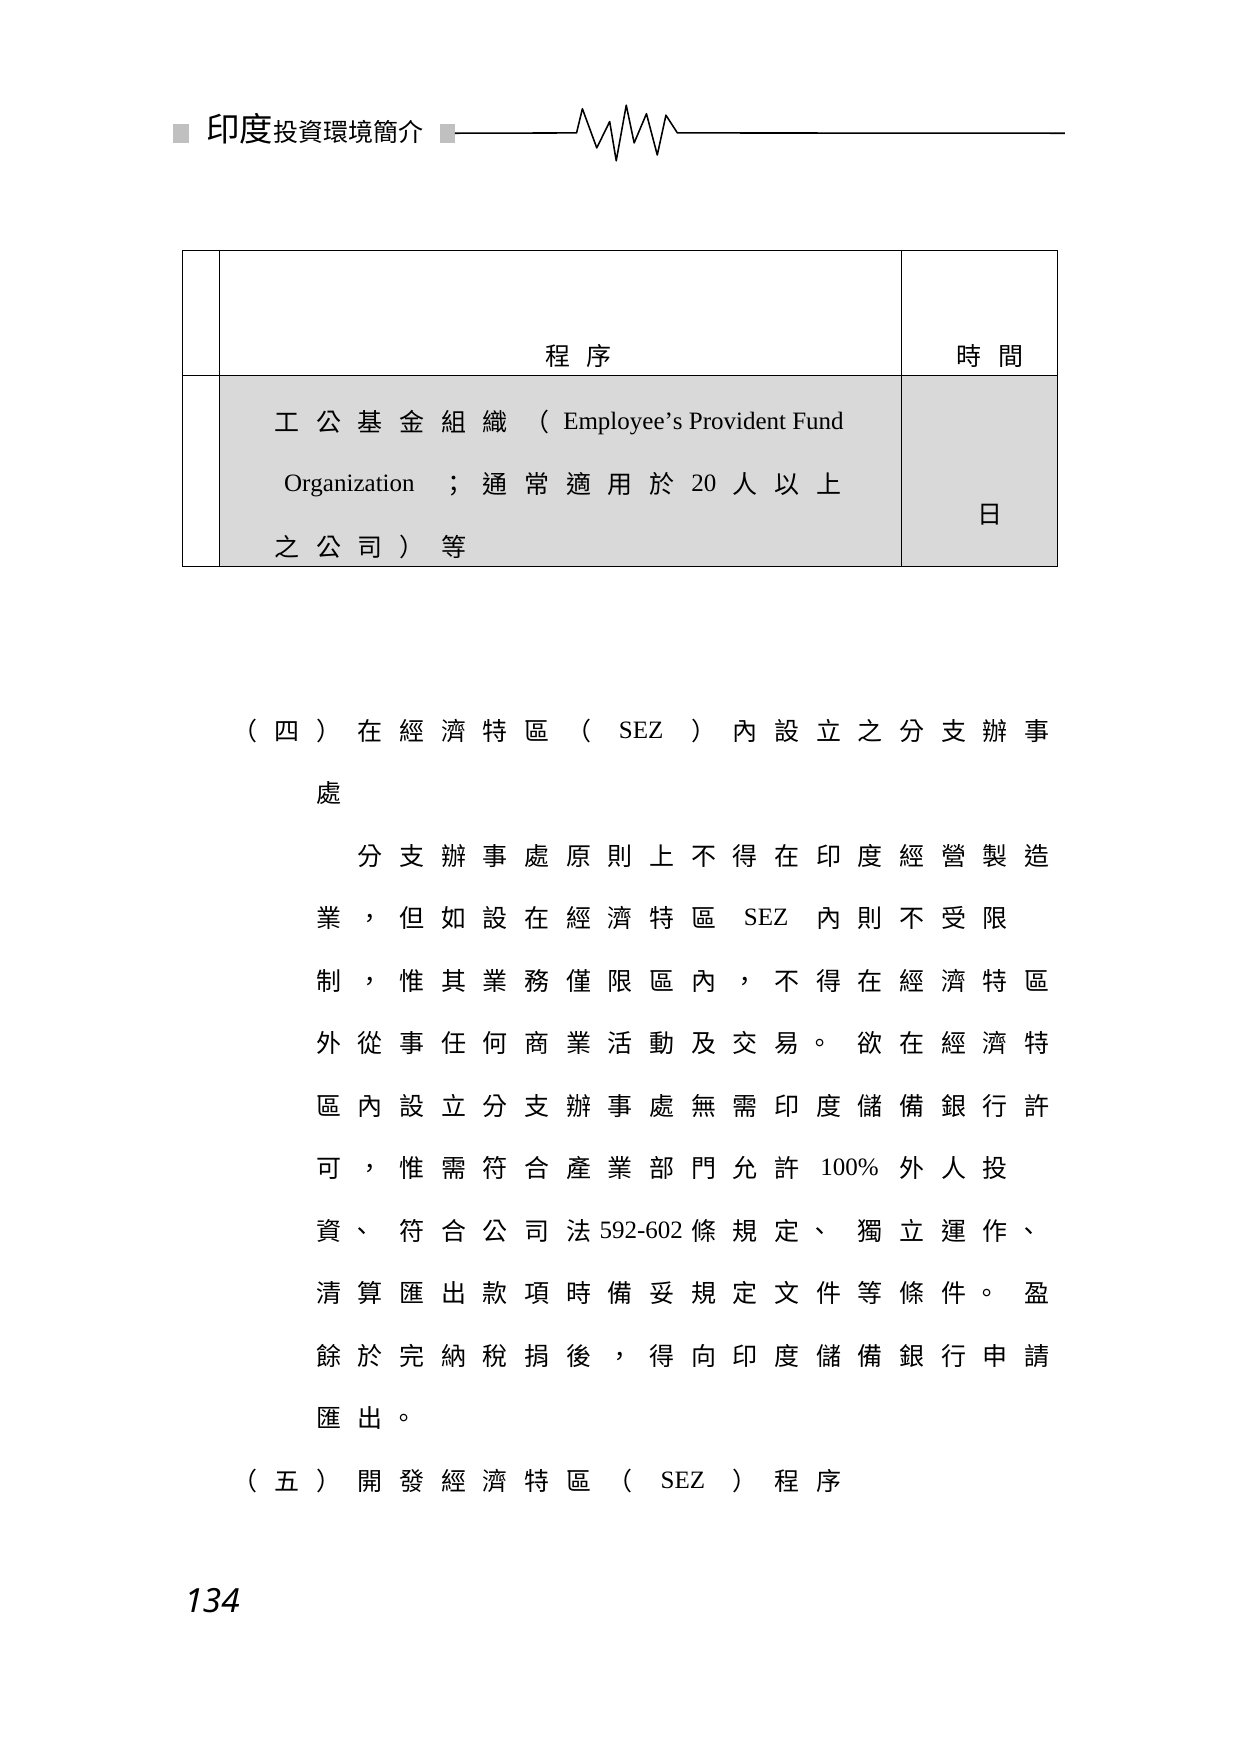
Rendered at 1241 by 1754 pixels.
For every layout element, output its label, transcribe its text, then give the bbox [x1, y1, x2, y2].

text 分支辦事處原則上不得在印度經營製造業，但如設在經濟特區SEZ內則不受限制，惟其業務僅限區內，不得在經濟特區外從事任何商業活動及交易。欲在經濟特區內設立分支辦事處無需印度儲備銀行許可，惟需符合產業部門允許100%外人投資、符合公司法592-602條規定、獨立運作、清算匯出款項時備妥規定文件等條件。盈餘於完納稅捐後，得向印度儲備銀行申請匯出。 [281, 813, 1058, 1438]
table_header 時間 [902, 251, 1057, 375]
text （四）在經濟特區（SEZ）內設立之分支辦事處 [207, 688, 1058, 813]
table_cell 工公基金組織（Employee’s Provident Fund Organization；通常適用於20人以上之公司）等 [220, 376, 901, 566]
table_header [183, 251, 219, 375]
table_cell 日 [902, 376, 1057, 566]
table_header 程序 [220, 251, 901, 375]
table_cell [183, 376, 219, 566]
text （五）開發經濟特區（SEZ）程序 [207, 1438, 1058, 1500]
